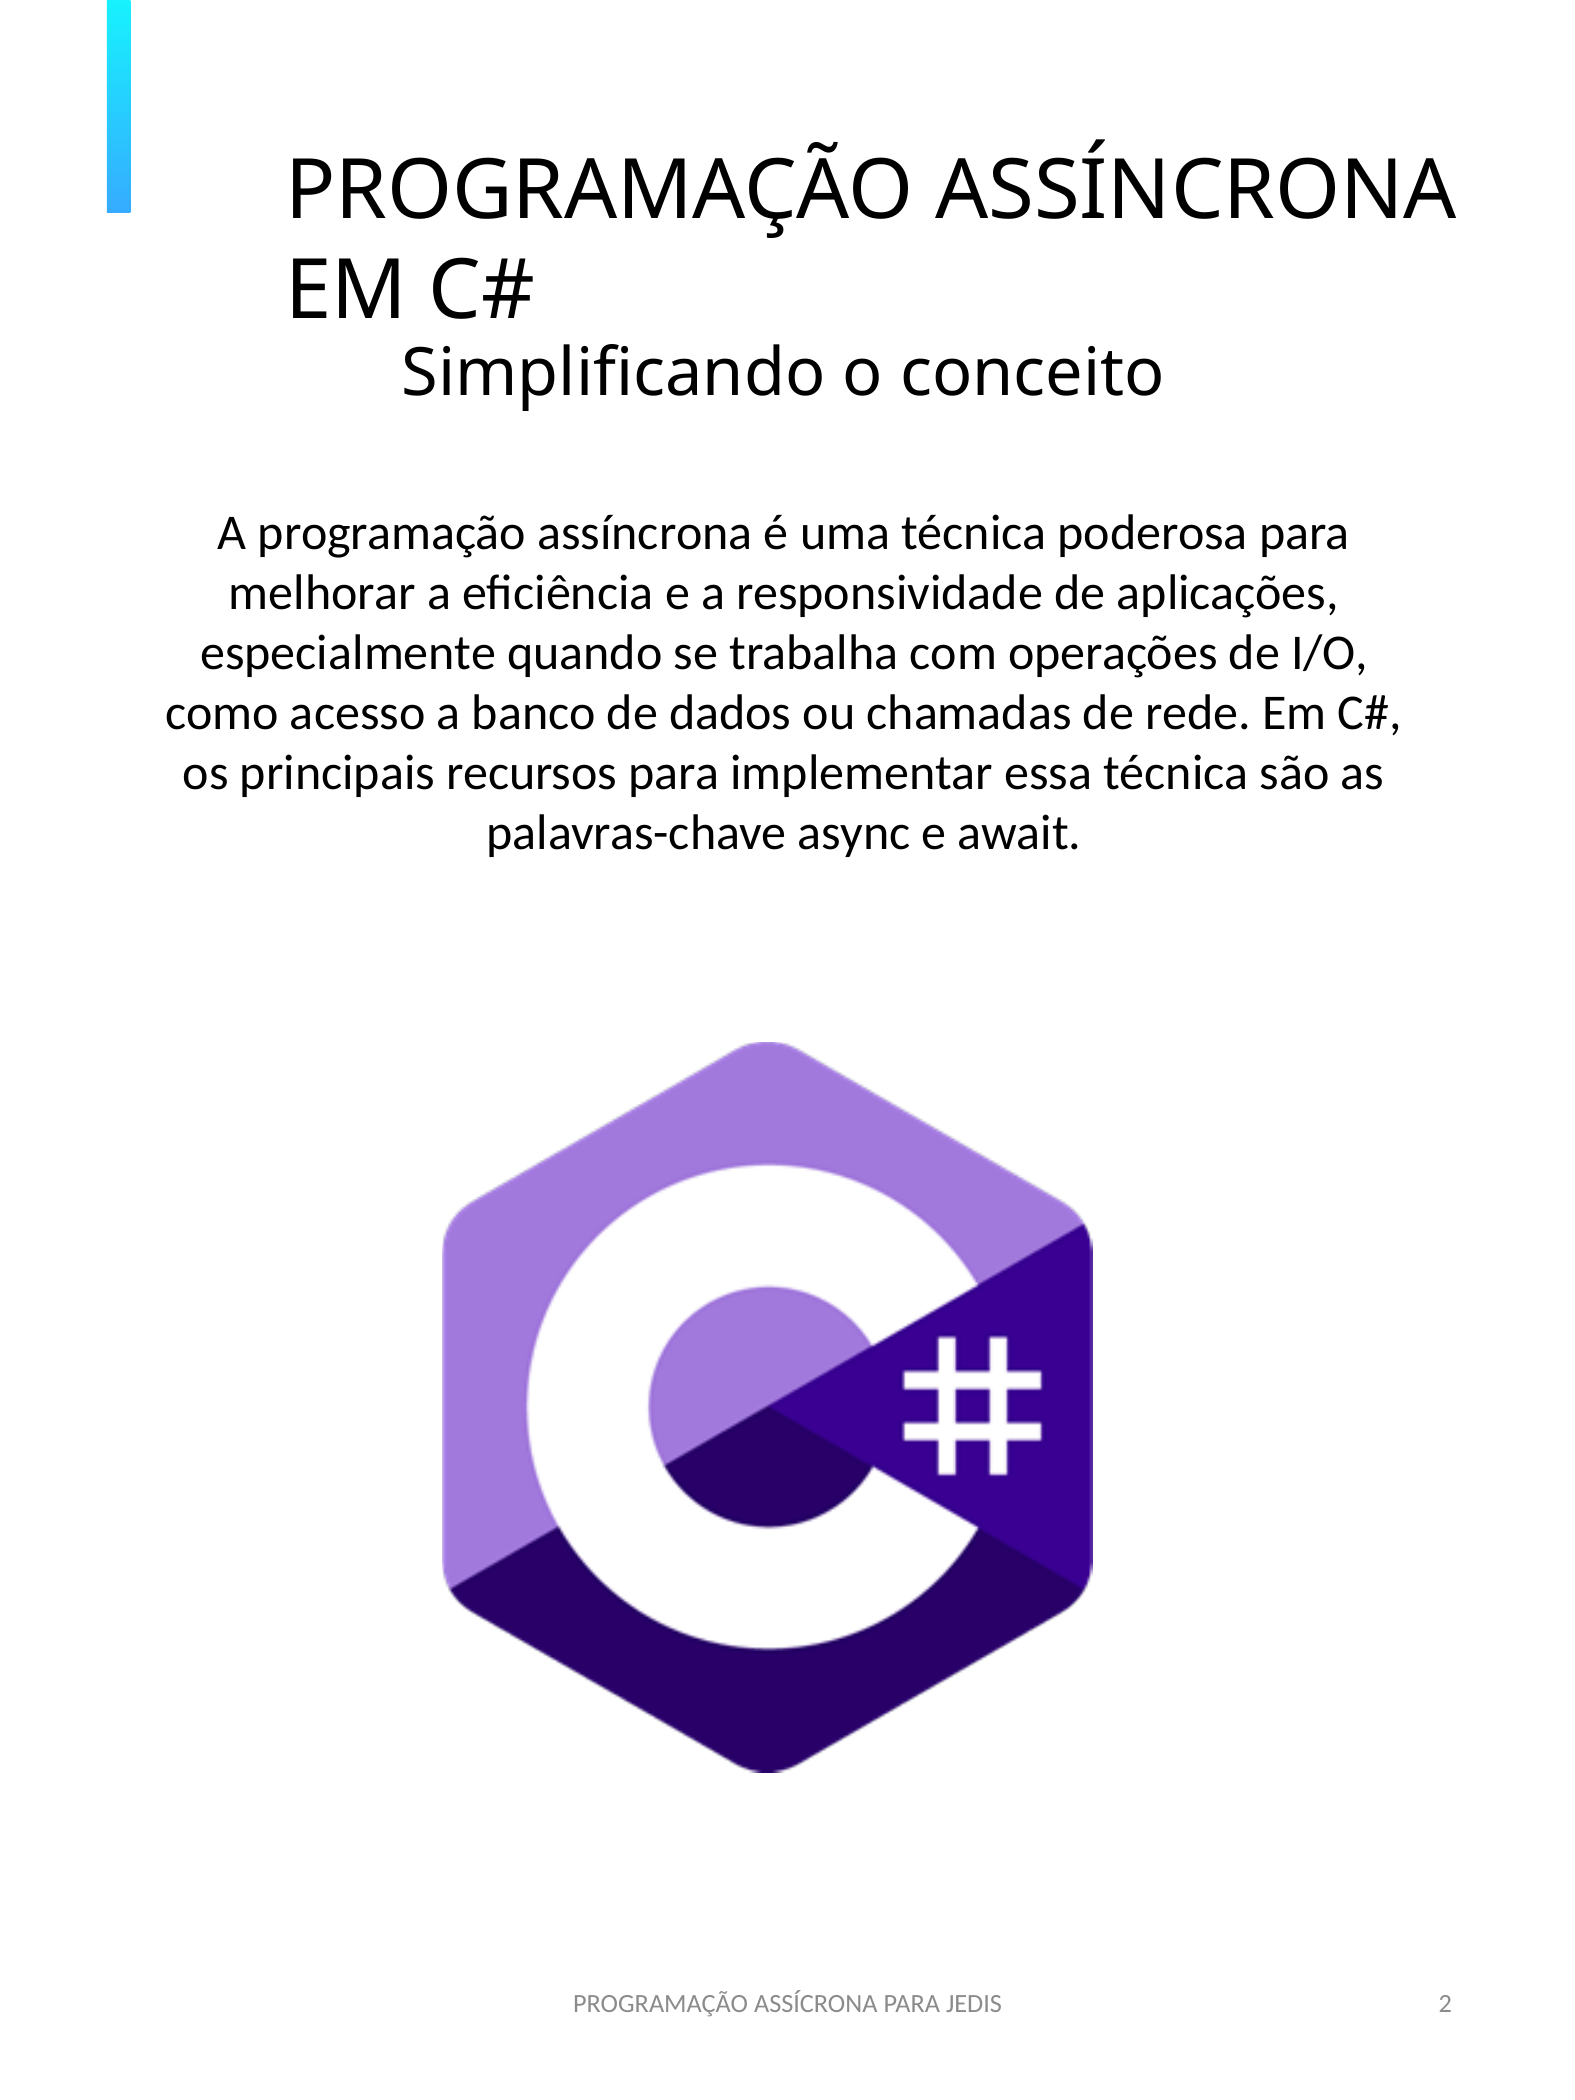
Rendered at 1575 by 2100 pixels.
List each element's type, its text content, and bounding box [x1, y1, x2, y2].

text_box PROGRAMAÇÃO ASSÍNCRONA EM C# [270, 127, 1553, 343]
picture [442, 1042, 1093, 1774]
text_box A programação assíncrona é uma técnica poderosa para melhorar a eficiência e a responsividade de aplicações, especialmente quando se trabalha com operações de I/O, como acesso a banco de dados ou chamadas de rede. Em C#, os principais recursos para implementar essa técnica são as palavras-chave async e await. [142, 491, 1426, 867]
text_box [106, 0, 131, 213]
text_box Simplificando o conceito [142, 321, 1426, 417]
